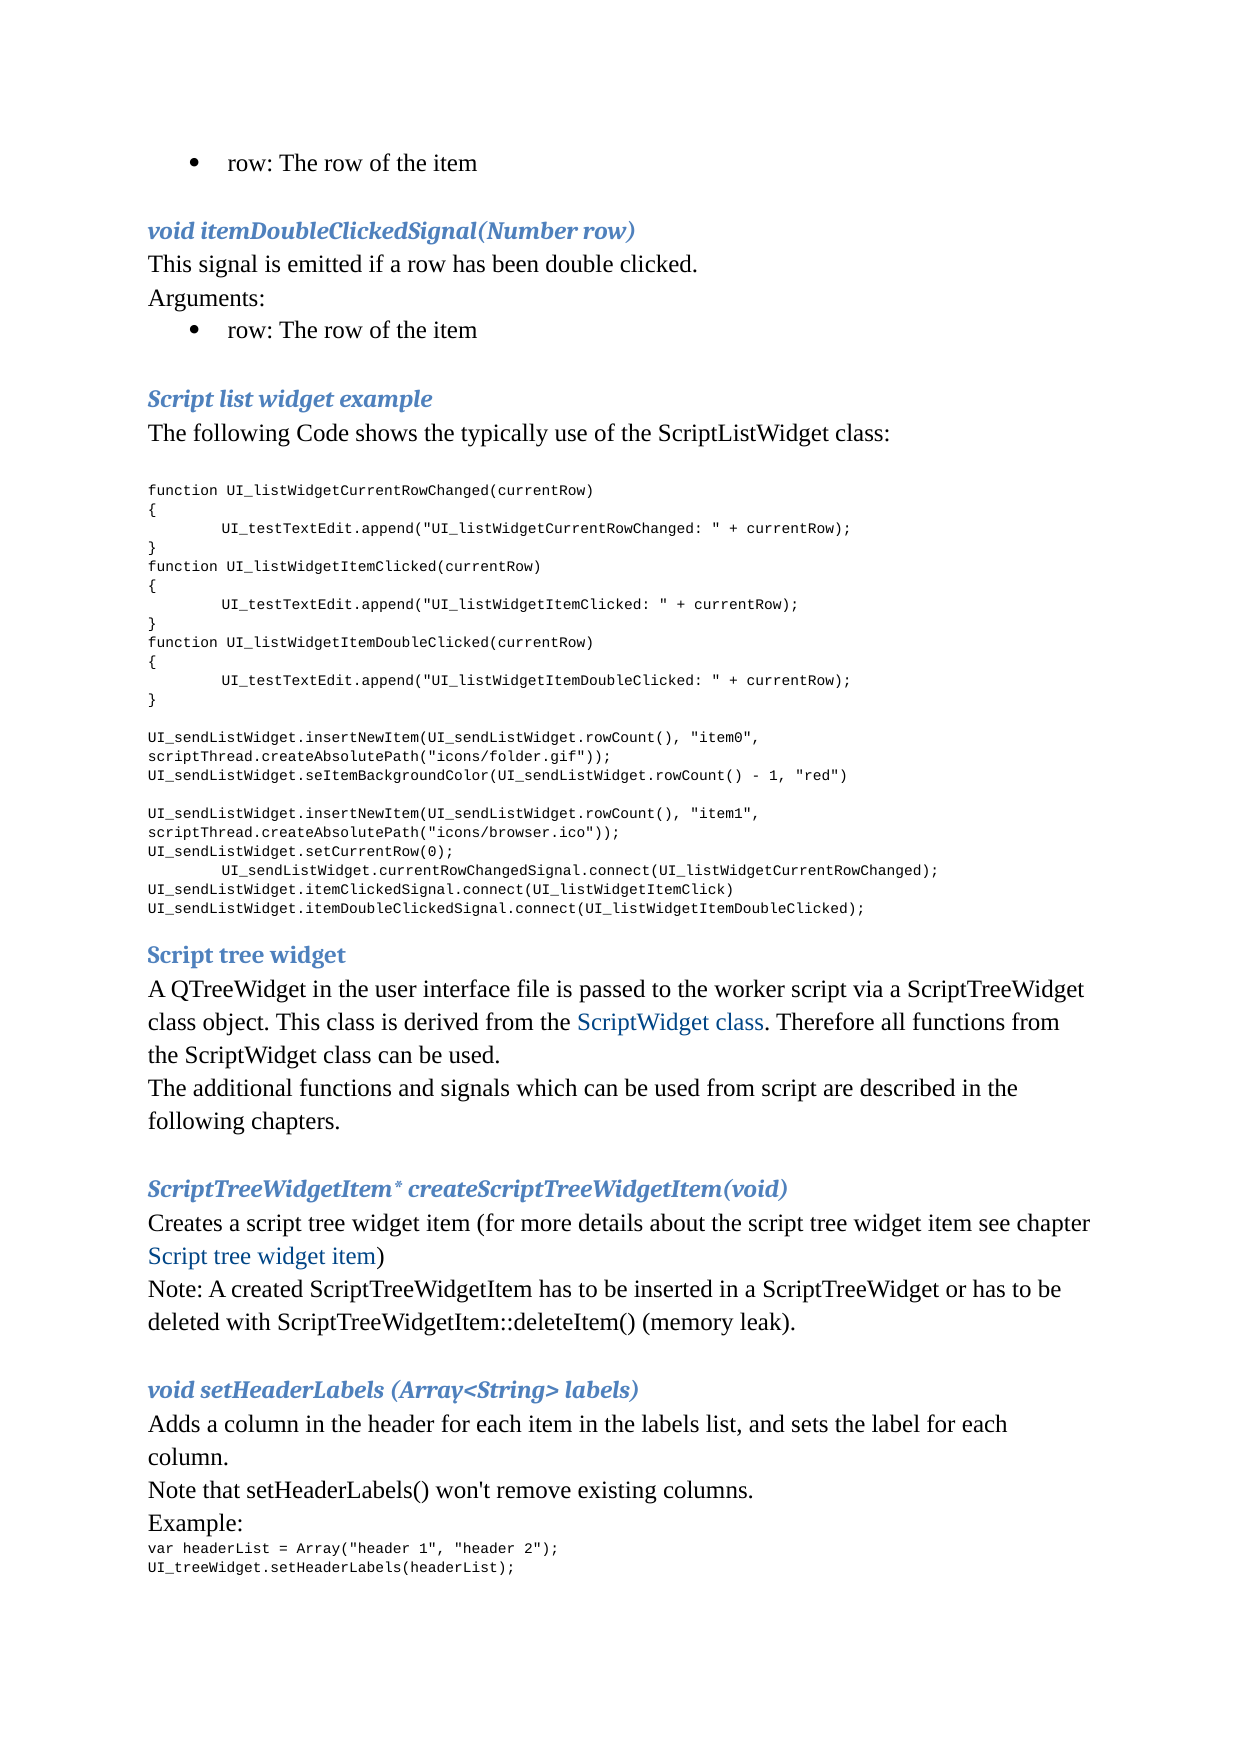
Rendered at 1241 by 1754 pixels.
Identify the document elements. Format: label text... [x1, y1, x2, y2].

text UI_sendListWidget.setCurrentRow(0); [148, 844, 1093, 861]
text Arguments: [148, 283, 1093, 311]
text { [148, 503, 1093, 519]
text Adds a column in the header for each item in the labels list, and sets the label for each column. [148, 1409, 1093, 1471]
text A QTreeWidget in the user interface file is passed to the worker script via a ScriptTreeWidget class object. This class is derived from the ScriptWidget class. Therefore all functions from the ScriptWidget class can be used. [148, 974, 1093, 1069]
text Note: A created ScriptTreeWidgetItem has to be inserted in a ScriptTreeWidget or has to be deleted with ScriptTreeWidgetItem::deleteItem() (memory leak). [148, 1274, 1093, 1336]
text var headerList = Array("header 1", "header 2"); [148, 1541, 1093, 1558]
text The additional functions and signals which can be used from script are described in the following chapters. [148, 1073, 1093, 1135]
subtitle void itemDoubleClickedSignal(Number row) [148, 217, 1093, 245]
text UI_sendListWidget.insertNewItem(UI_sendListWidget.rowCount(), "item0", scriptThread.createAbsolutePath("icons/folder.gif")); [148, 730, 1093, 766]
list row: The row of the item [190, 148, 1093, 176]
text This signal is emitted if a row has been double clicked. [148, 249, 1093, 278]
subtitle ScriptTreeWidgetItem* createScriptTreeWidgetItem(void) [148, 1175, 1093, 1204]
text UI_treeWidget.setHeaderLabels(headerList); [148, 1560, 1093, 1577]
text UI_sendListWidget.seItemBackgroundColor(UI_sendListWidget.rowCount() - 1, "red") [148, 768, 1093, 785]
text UI_testTextEdit.append("UI_listWidgetItemDoubleClicked: " + currentRow); [148, 673, 1093, 690]
text Note that setHeaderLabels() won't remove existing columns. [148, 1475, 1093, 1504]
subtitle Script list widget example [148, 384, 1093, 413]
text { [148, 578, 1093, 595]
subtitle Script tree widget [148, 941, 1093, 969]
text Example: [148, 1508, 1093, 1537]
text UI_sendListWidget.itemClickedSignal.connect(UI_listWidgetItemClick) [148, 882, 1093, 899]
text } [148, 616, 1093, 633]
text function UI_listWidgetItemDoubleClicked(currentRow) [148, 635, 1093, 652]
text } [148, 692, 1093, 709]
text function UI_listWidgetCurrentRowChanged(currentRow) [148, 484, 1093, 500]
text UI_testTextEdit.append("UI_listWidgetCurrentRowChanged: " + currentRow); [148, 522, 1093, 538]
text UI_sendListWidget.insertNewItem(UI_sendListWidget.rowCount(), "item1", scriptThread.createAbsolutePath("icons/browser.ico")); [148, 806, 1093, 842]
text function UI_listWidgetItemClicked(currentRow) [148, 559, 1093, 576]
text UI_testTextEdit.append("UI_listWidgetItemClicked: " + currentRow); [148, 597, 1093, 614]
text The following Code shows the typically use of the ScriptListWidget class: [148, 418, 1093, 446]
list row: The row of the item [190, 316, 1093, 344]
text { [148, 654, 1093, 671]
text UI_sendListWidget.itemDoubleClickedSignal.connect(UI_listWidgetItemDoubleClicked); [148, 901, 1093, 918]
text UI_sendListWidget.currentRowChangedSignal.connect(UI_listWidgetCurrentRowChanged); [148, 863, 1093, 880]
text Creates a script tree widget item (for more details about the script tree widget item see chapter Script tree widget item) [148, 1208, 1093, 1270]
text } [148, 541, 1093, 557]
subtitle void setHeaderLabels (Array<String> labels) [148, 1376, 1093, 1405]
